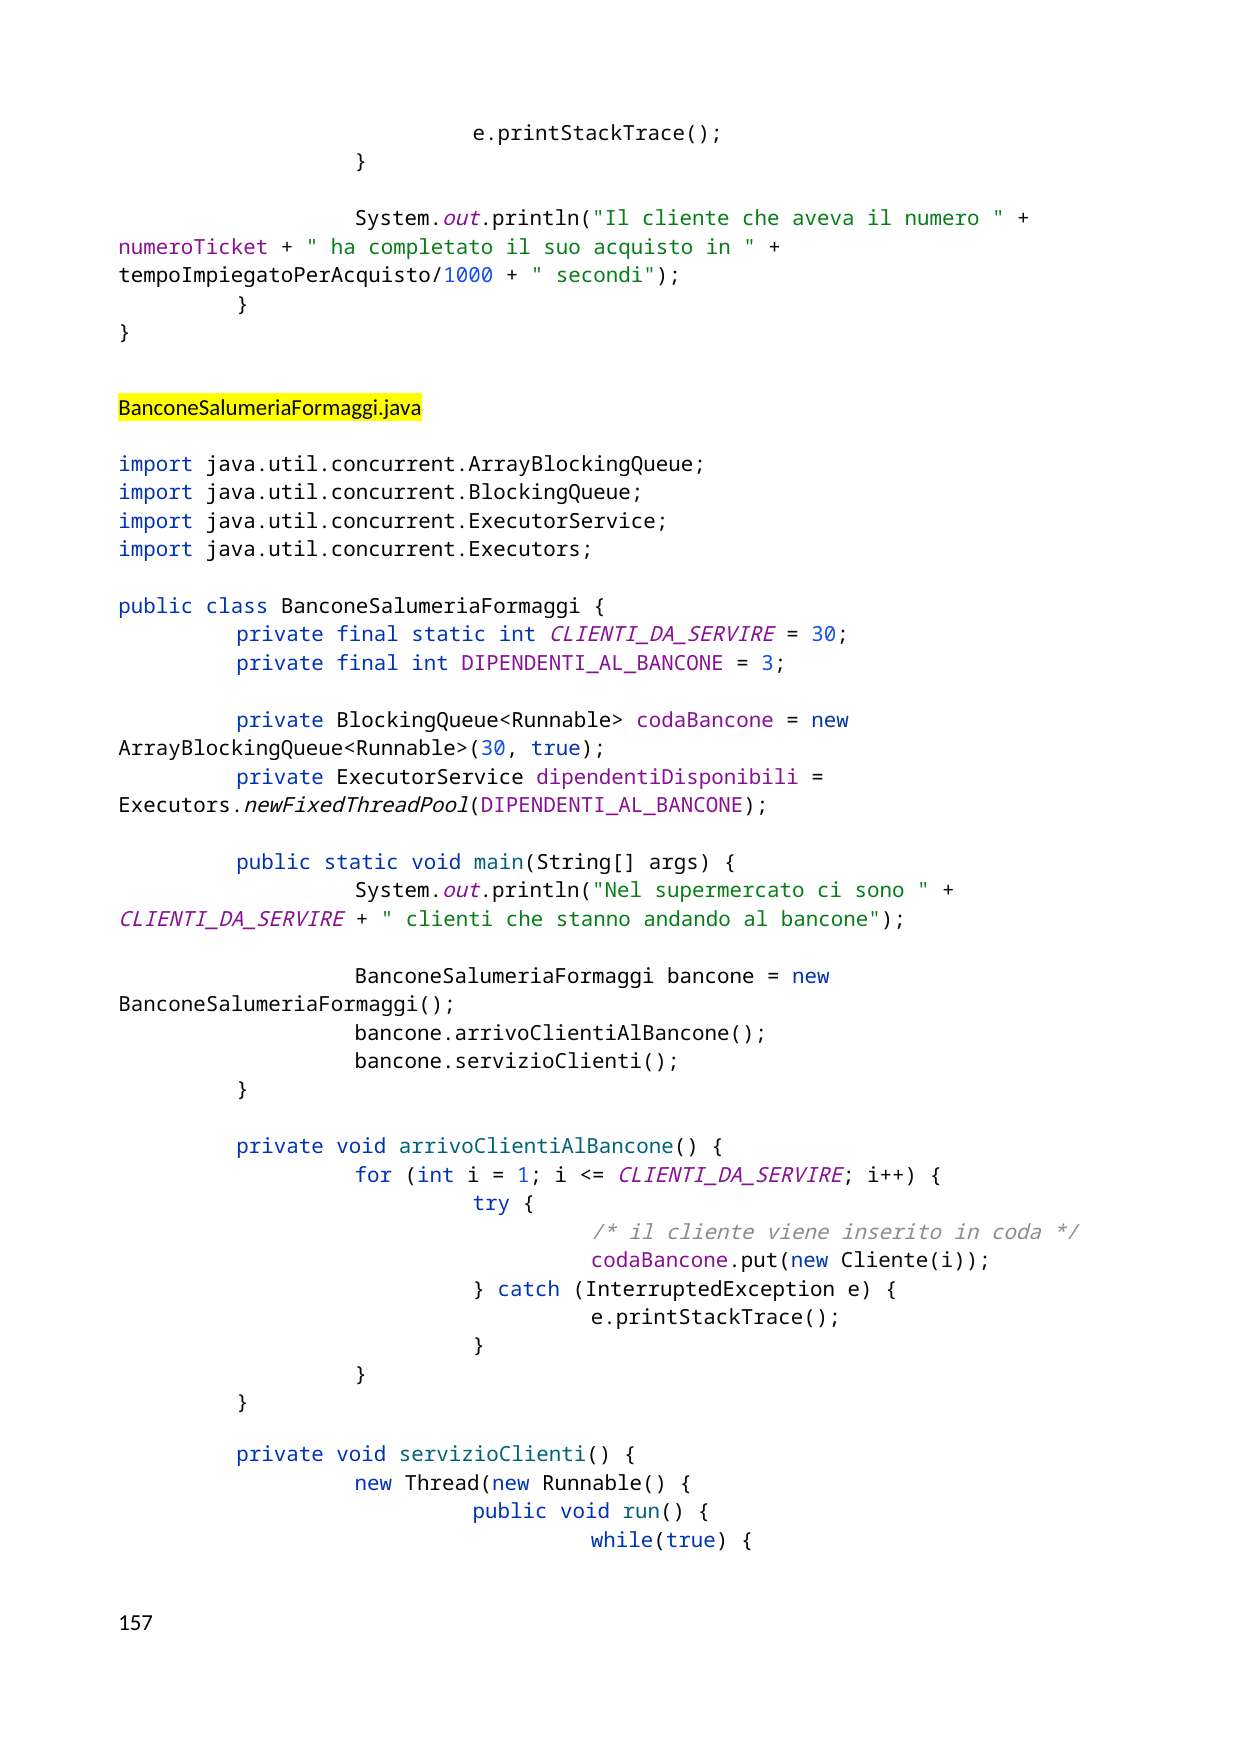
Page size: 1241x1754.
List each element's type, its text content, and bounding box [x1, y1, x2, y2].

text BanconeSalumeriaFormaggi.java [118, 393, 1122, 421]
text e.printStackTrace(); } System.out.println("Il cliente che aveva il numero " + numeroTicket + " ha completato il suo acquisto in " + tempoImpiegatoPerAcquisto/1000 + " secondi"); } } [118, 118, 1122, 346]
text import java.util.concurrent.ArrayBlockingQueue; import java.util.concurrent.BlockingQueue; import java.util.concurrent.ExecutorService; import java.util.concurrent.Executors; public class BanconeSalumeriaFormaggi { private final static int CLIENTI_DA_SERVIRE = 30; private final int DIPENDENTI_AL_BANCONE = 3; private BlockingQueue<Runnable> codaBancone = new ArrayBlockingQueue<Runnable>(30, true); private ExecutorService dipendentiDisponibili = Executors.newFixedThreadPool(DIPENDENTI_AL_BANCONE); public static void main(String[] args) { System.out.println("Nel supermercato ci sono " + CLIENTI_DA_SERVIRE + " clienti che stanno andando al bancone"); BanconeSalumeriaFormaggi bancone = new BanconeSalumeriaFormaggi(); bancone.arrivoClientiAlBancone(); bancone.servizioClienti(); } private void arrivoClientiAlBancone() { for (int i = 1; i <= CLIENTI_DA_SERVIRE; i++) { try { /* il cliente viene inserito in coda */ codaBancone.put(new Cliente(i)); } catch (InterruptedException e) { e.printStackTrace(); } } } private void servizioClienti() { new Thread(new Runnable() { public void run() { while(true) { [118, 449, 1122, 1553]
